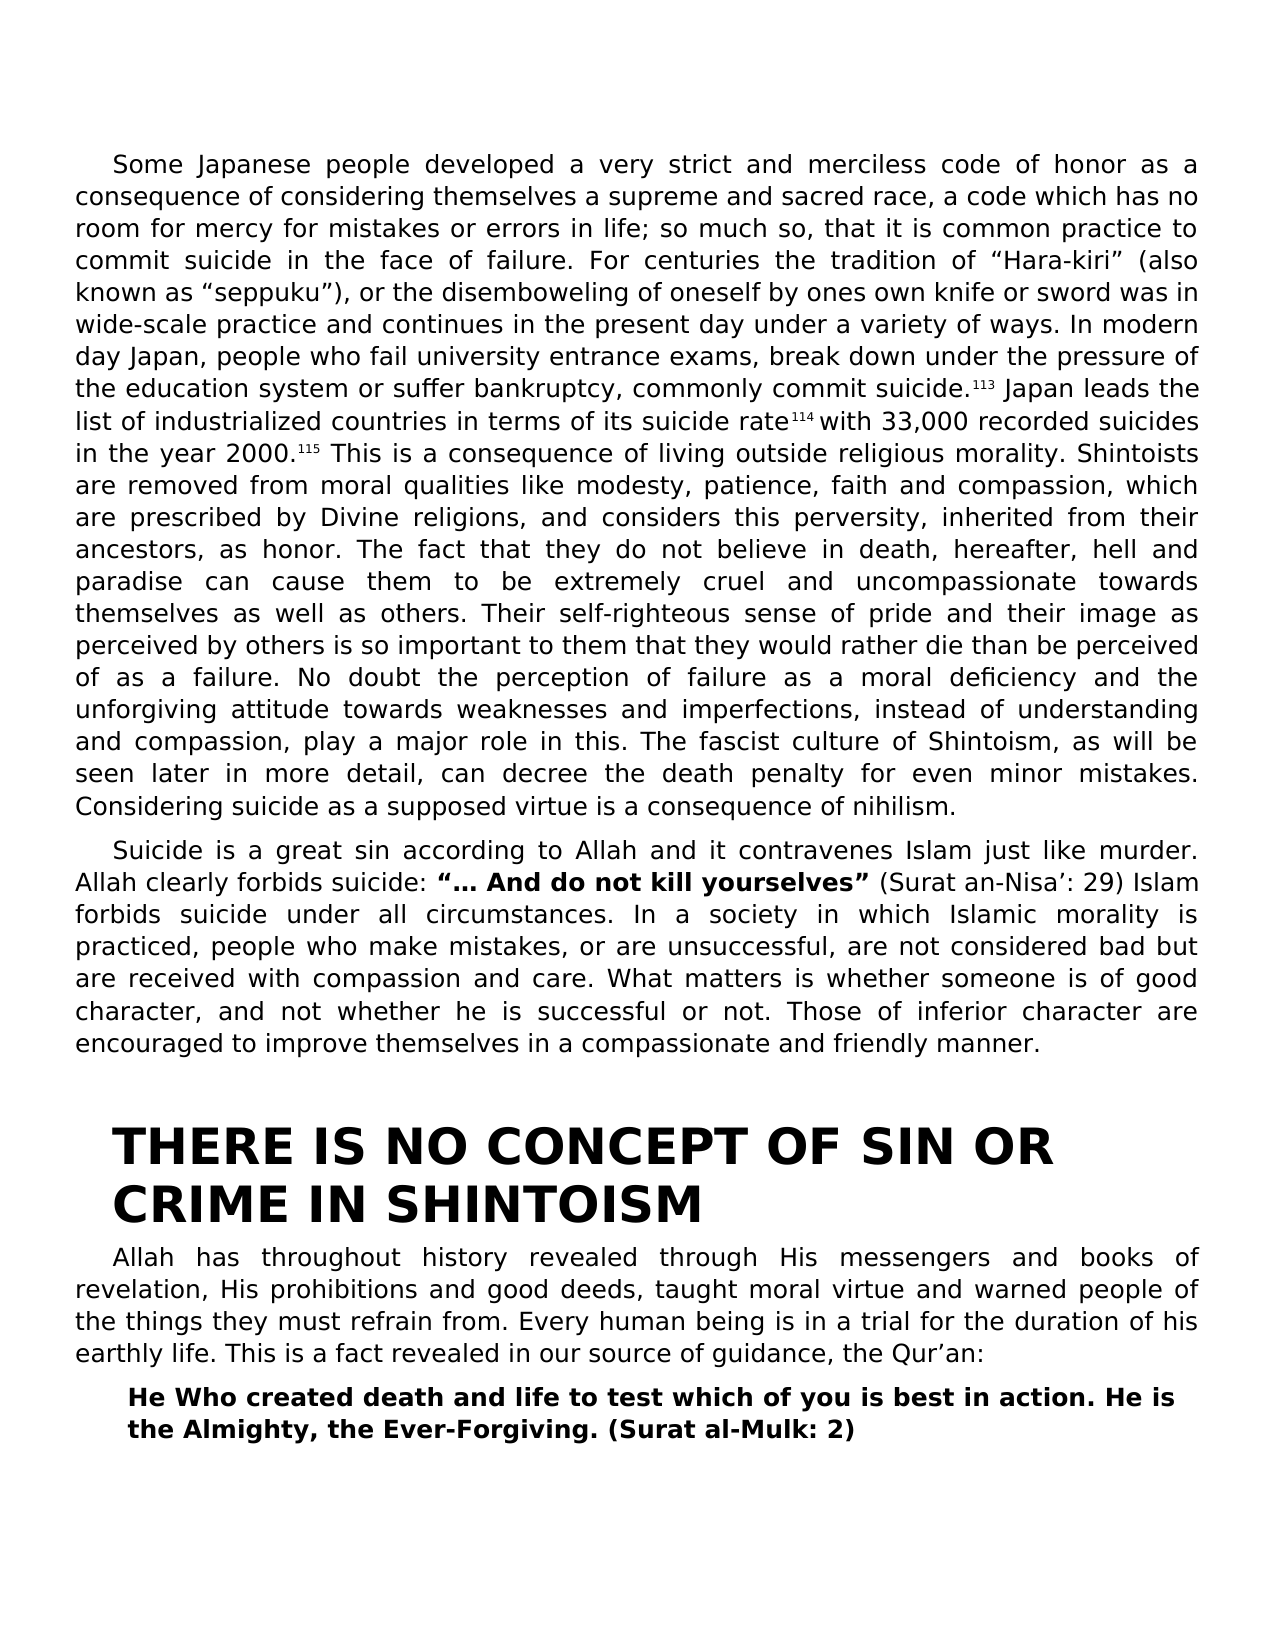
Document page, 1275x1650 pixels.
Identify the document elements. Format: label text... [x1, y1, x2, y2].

subtitle THERE IS NO CONCEPT OF SIN OR CRIME IN SHINTOISM [112, 1118, 1200, 1234]
text He Who created death and life to test which of you is best in action. He is the Almighty, the Ever-Forgiving. (Surat al-Mulk: 2) [127, 1383, 1177, 1445]
text Suicide is a great sin according to Allah and it contravenes Islam just like murder. Allah clearly forbids suicide: “… And do not kill yourselves” (Surat an-Nisa’: 29) Islam forbids suicide under all circumstances. In a society in which Islamic morality is practiced, people who make mistakes, or are unsuccessful, are not considered bad but are received with compassion and care. What matters is whether someone is of good character, and not whether he is successful or not. Those of inferior character are encouraged to improve themselves in a compassionate and friendly manner. [75, 836, 1200, 1058]
text Allah has throughout history revealed through His messengers and books of revelation, His prohibitions and good deeds, taught moral virtue and warned people of the things they must refrain from. Every human being is in a trial for the duration of his earthly life. This is a fact revealed in our source of guidance, the Qur’an: [75, 1243, 1200, 1368]
text Some Japanese people developed a very strict and merciless code of honor as a consequence of considering themselves a supreme and sacred race, a code which has no room for mercy for mistakes or errors in life; so much so, that it is common practice to commit suicide in the face of failure. For centuries the tradition of “Hara-kiri” (also known as “seppuku”), or the disemboweling of oneself by ones own knife or sword was in wide-scale practice and continues in the present day under a variety of ways. In modern day Japan, people who fail university entrance exams, break down under the pressure of the education system or suffer bankruptcy, commonly commit suicide.113 Japan leads the list of industrialized countries in terms of its suicide rate114 with 33,000 recorded suicides in the year 2000.115 This is a consequence of living outside religious morality. Shintoists are removed from moral qualities like modesty, patience, faith and compassion, which are prescribed by Divine religions, and considers this perversity, inherited from their ancestors, as honor. The fact that they do not believe in death, hereafter, hell and paradise can cause them to be extremely cruel and uncompassionate towards themselves as well as others. Their self-righteous sense of pride and their image as perceived by others is so important to them that they would rather die than be perceived of as a failure. No doubt the perception of failure as a moral deficiency and the unforgiving attitude towards weaknesses and imperfections, instead of understanding and compassion, play a major role in this. The fascist culture of Shintoism, as will be seen later in more detail, can decree the death penalty for even minor mistakes. Considering suicide as a supposed virtue is a consequence of nihilism. [75, 150, 1200, 821]
